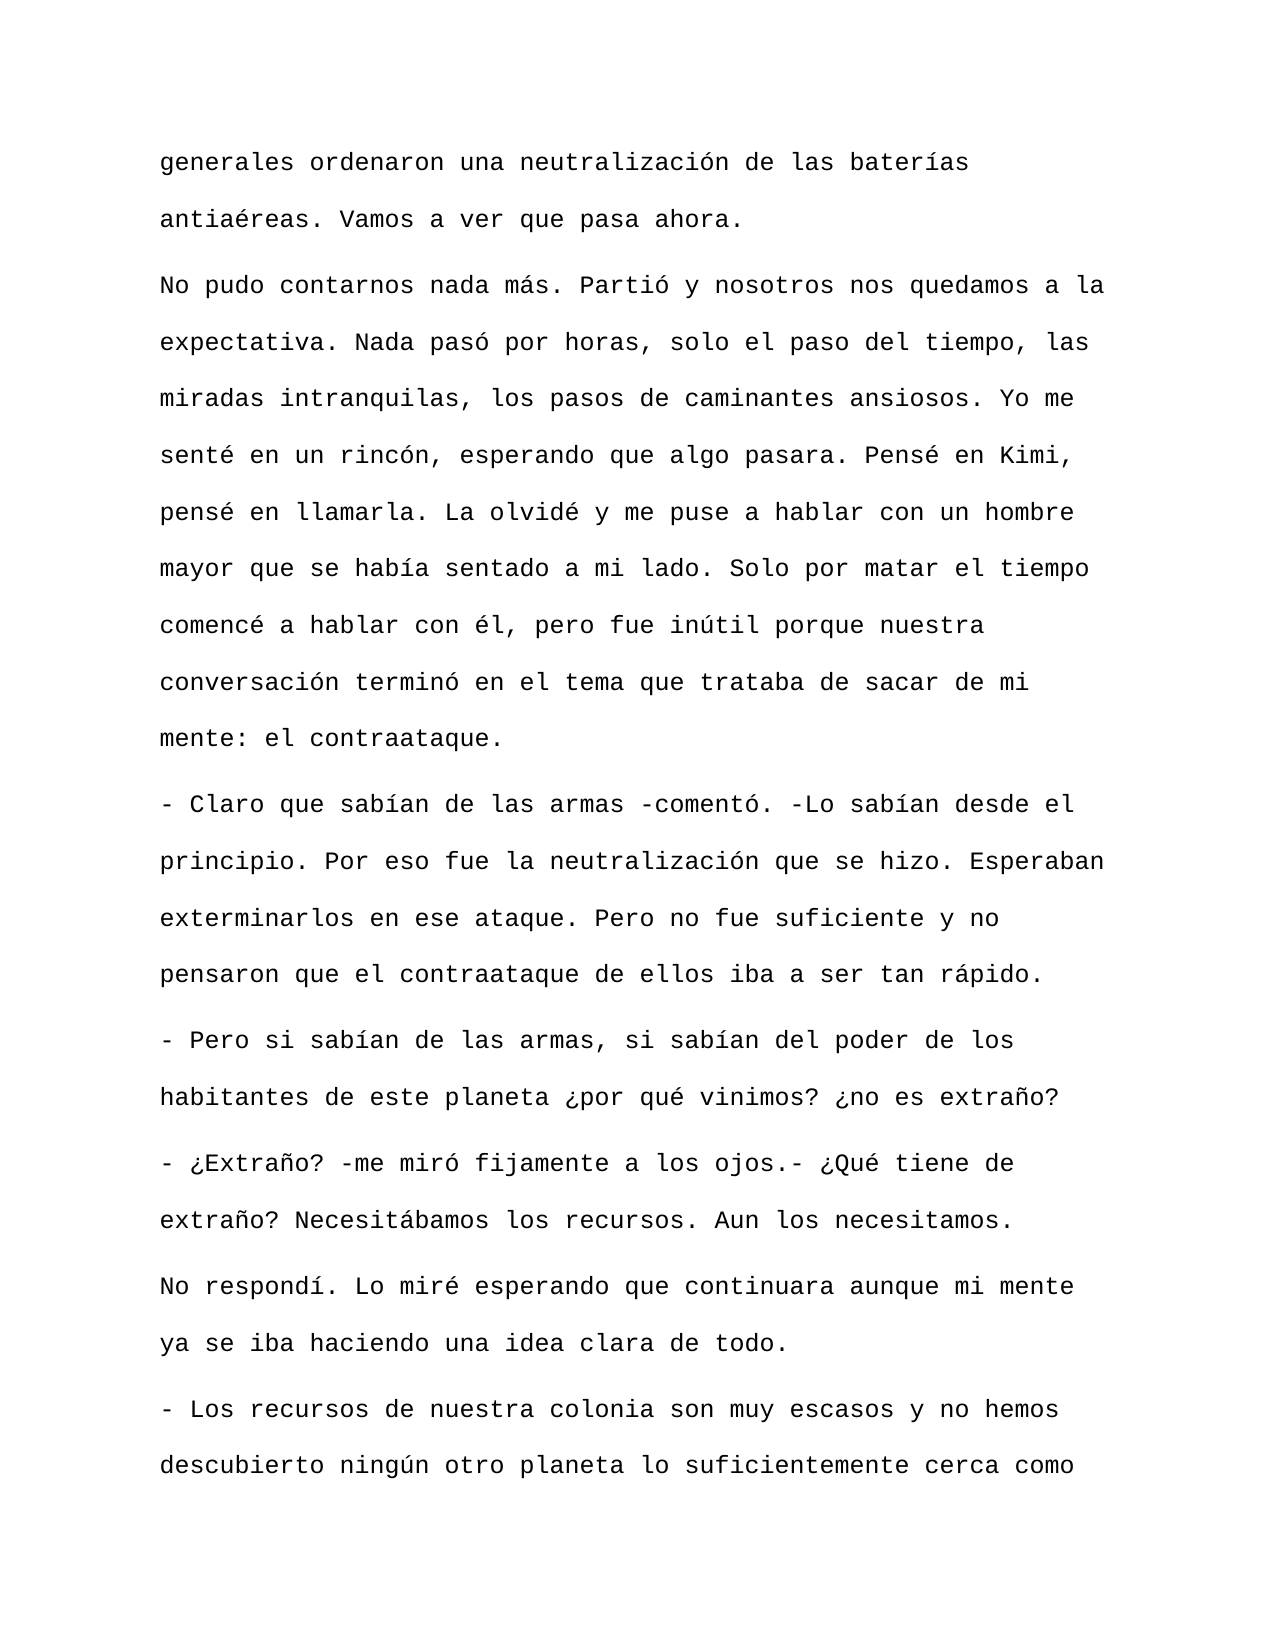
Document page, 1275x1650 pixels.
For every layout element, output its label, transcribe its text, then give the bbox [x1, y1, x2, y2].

text No respondí. Lo miré esperando que continuara aunque mi mente ya se iba haciendo una idea clara de todo. [159, 1273, 1116, 1358]
text generales ordenaron una neutralización de las baterías antiaéreas. Vamos a ver que pasa ahora. [159, 150, 1116, 235]
text - Claro que sabían de las armas -comentó. -Lo sabían desde el principio. Por eso fue la neutralización que se hizo. Esperaban exterminarlos en ese ataque. Pero no fue suficiente y no pensaron que el contraataque de ellos iba a ser tan rápido. [159, 792, 1116, 990]
text - Los recursos de nuestra colonia son muy escasos y no hemos descubierto ningún otro planeta lo suficientemente cerca como [159, 1396, 1116, 1481]
text No pudo contarnos nada más. Partió y nosotros nos quedamos a la expectativa. Nada pasó por horas, solo el paso del tiempo, las miradas intranquilas, los pasos de caminantes ansiosos. Yo me senté en un rincón, esperando que algo pasara. Pensé en Kimi, pensé en llamarla. La olvidé y me puse a hablar con un hombre mayor que se había sentado a mi lado. Solo por matar el tiempo comencé a hablar con él, pero fue inútil porque nuestra conversación terminó en el tema que trataba de sacar de mi mente: el contraataque. [159, 273, 1116, 754]
text - ¿Extraño? -me miró fijamente a los ojos.- ¿Qué tiene de extraño? Necesitábamos los recursos. Aun los necesitamos. [159, 1151, 1116, 1236]
text - Pero si sabían de las armas, si sabían del poder de los habitantes de este planeta ¿por qué vinimos? ¿no es extraño? [159, 1028, 1116, 1113]
